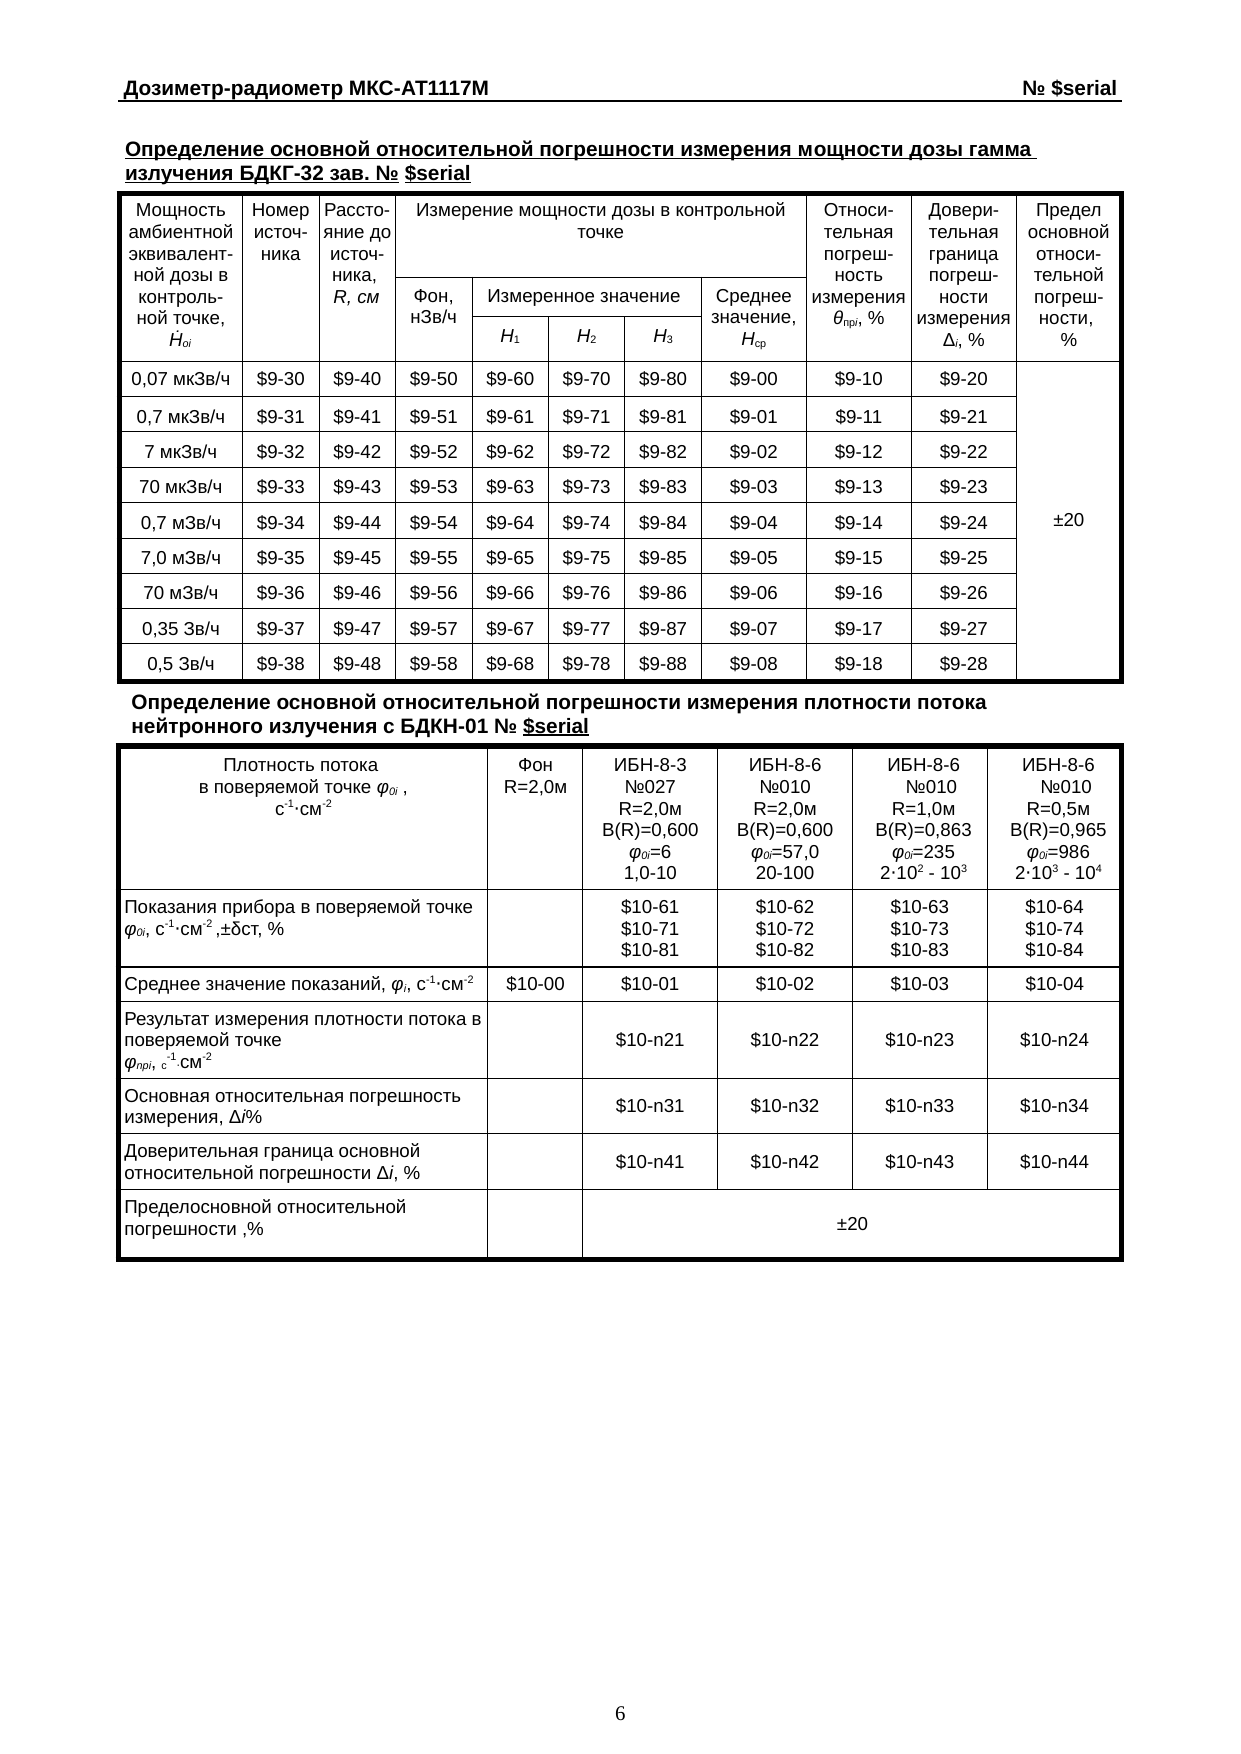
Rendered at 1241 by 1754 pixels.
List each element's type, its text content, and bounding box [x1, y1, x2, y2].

table_cell $9-61 [473, 397, 548, 431]
table_cell $9-20 [912, 362, 1016, 396]
table_cell Плотность потока в поверяемой точке φ0i , с-1⋅см-2 [121, 749, 487, 889]
table_cell 0,5 Зв/ч [122, 644, 242, 679]
table_cell Относи-тельная погреш-ность измерения θпрi, % [807, 196, 911, 361]
table_cell $10-n43 [853, 1134, 987, 1189]
table_cell $9-02 [702, 432, 806, 467]
table_cell Фон R=2,0м [488, 749, 582, 889]
table_cell $9-74 [549, 503, 624, 537]
table_cell $9-75 [549, 539, 624, 573]
table_cell $9-15 [807, 539, 911, 573]
table_cell $10-n24 [988, 1002, 1119, 1078]
table_cell Доверительная граница основной относительной погрешности Δi, % [121, 1134, 487, 1189]
table_cell $9-51 [396, 397, 472, 431]
table_cell $9-46 [320, 574, 395, 608]
table_cell $10-04 [988, 968, 1119, 1001]
table_cell $9-45 [320, 539, 395, 573]
table_cell $9-67 [473, 609, 548, 643]
table_cell $9-35 [243, 539, 319, 573]
table_cell $9-38 [243, 644, 319, 679]
table_cell $9-34 [243, 503, 319, 537]
table_cell $9-27 [912, 609, 1016, 643]
table_cell $9-72 [549, 432, 624, 467]
table_cell $10-n33 [853, 1079, 987, 1133]
table_cell $9-01 [702, 397, 806, 431]
table_cell Довери-тельная граница погреш-ности измерения Δi, % [912, 196, 1016, 361]
table_cell ИБН-8-6 №010 R=0,5м B(R)=0,965 φ0i=986 2⋅103 - 104 [988, 749, 1119, 889]
table_cell $10-n34 [988, 1079, 1119, 1133]
table_cell $9-23 [912, 468, 1016, 502]
table_cell $9-06 [702, 574, 806, 608]
table_cell 7 мкЗв/ч [122, 432, 242, 467]
table_cell $9-25 [912, 539, 1016, 573]
table_cell $9-28 [912, 644, 1016, 679]
table_cell $9-77 [549, 609, 624, 643]
table_cell $9-48 [320, 644, 395, 679]
table_cell $9-81 [625, 397, 701, 431]
table_cell 7,0 мЗв/ч [122, 539, 242, 573]
table_cell $9-71 [549, 397, 624, 431]
table_cell Результат измерения плотности потока в поверяемой точке φnpi, с-1⋅см-2 [121, 1002, 487, 1078]
table_cell $9-57 [396, 609, 472, 643]
table_cell $10-n32 [718, 1079, 852, 1133]
table_cell $9-66 [473, 574, 548, 608]
table_cell $9-88 [625, 644, 701, 679]
table_cell $9-26 [912, 574, 1016, 608]
table_cell $9-42 [320, 432, 395, 467]
table_cell $9-11 [807, 397, 911, 431]
table_cell H1 [473, 317, 548, 361]
table_cell Среднее значение, Hср [702, 278, 806, 361]
table_cell $9-30 [243, 362, 319, 396]
table_cell 0,7 мЗв/ч [122, 503, 242, 537]
table_cell $9-33 [243, 468, 319, 502]
table_cell $9-62 [473, 432, 548, 467]
table_cell $9-04 [702, 503, 806, 537]
table_cell $10-63 $10-73 $10-83 [853, 890, 987, 966]
table_cell $9-47 [320, 609, 395, 643]
table_cell $9-87 [625, 609, 701, 643]
table_cell 0,35 Зв/ч [122, 609, 242, 643]
table_cell $10-n21 [583, 1002, 717, 1078]
table_cell Пределосновной относительной погрешности ,% [121, 1190, 487, 1257]
table_cell [488, 1002, 582, 1078]
table_cell Измерение мощности дозы в контрольной точке [396, 196, 806, 277]
table_cell [488, 1134, 582, 1189]
table_cell $9-40 [320, 362, 395, 396]
table_cell $10-64 $10-74 $10-84 [988, 890, 1119, 966]
table_cell $9-07 [702, 609, 806, 643]
table_cell $9-00 [702, 362, 806, 396]
table_header Определение основной относительной погрешности измерения мощности дозы гамма излучения БДКГ-32 зав. № $serial [119, 132, 1121, 191]
table_cell Основная относительная погрешность измерения, Δi% [121, 1079, 487, 1133]
table_cell Среднее значение показаний, φi, с-1⋅см-2 [121, 968, 487, 1001]
table_cell H3 [625, 317, 701, 361]
table_header Определение основной относительной погрешности измерения плотности потока нейтронного излучения с БДКН-01 № $serial [118, 684, 1122, 743]
table_cell $10-n44 [988, 1134, 1119, 1189]
table_cell $9-18 [807, 644, 911, 679]
table_cell $9-83 [625, 468, 701, 502]
table_cell $9-80 [625, 362, 701, 396]
table_cell $10-n42 [718, 1134, 852, 1189]
table_cell $9-86 [625, 574, 701, 608]
table_cell ИБН-8-3 №027 R=2,0м B(R)=0,600 φ0i=6 1,0-10 [583, 749, 717, 889]
table_cell Измеренное значение [473, 278, 701, 316]
table_cell ИБН-8-6 №010 R=1,0м B(R)=0,863 φ0i=235 2⋅102 - 103 [853, 749, 987, 889]
table_cell $10-01 [583, 968, 717, 1001]
table_cell 0,07 мкЗв/ч [122, 362, 242, 396]
table_cell $9-21 [912, 397, 1016, 431]
table_cell $9-13 [807, 468, 911, 502]
table_cell $9-17 [807, 609, 911, 643]
table_cell $9-08 [702, 644, 806, 679]
table_cell Рассто-яние до источ-ника, R, см [320, 196, 395, 361]
table_cell $9-41 [320, 397, 395, 431]
table_cell $9-12 [807, 432, 911, 467]
table_cell $9-58 [396, 644, 472, 679]
table_cell H2 [549, 317, 624, 361]
table_cell $9-24 [912, 503, 1016, 537]
table_cell $9-32 [243, 432, 319, 467]
table_cell $9-56 [396, 574, 472, 608]
table_cell $10-00 [488, 968, 582, 1001]
table_cell Фон, нЗв/ч [396, 278, 472, 361]
table_cell $9-37 [243, 609, 319, 643]
table_cell $9-50 [396, 362, 472, 396]
table_cell [488, 1190, 582, 1257]
table_cell ИБН-8-6 №010 R=2,0м B(R)=0,600 φ0i=57,0 20-100 [718, 749, 852, 889]
table_cell $9-36 [243, 574, 319, 608]
table_cell [488, 890, 582, 966]
table_cell $10-n22 [718, 1002, 852, 1078]
table_cell $9-55 [396, 539, 472, 573]
table_cell 0,7 мкЗв/ч [122, 397, 242, 431]
table_cell 70 мкЗв/ч [122, 468, 242, 502]
table_cell [488, 1079, 582, 1133]
table_cell $9-52 [396, 432, 472, 467]
table_cell $9-84 [625, 503, 701, 537]
table_cell $9-65 [473, 539, 548, 573]
table_cell Номер источ-ника [243, 196, 319, 361]
table_cell $9-78 [549, 644, 624, 679]
table_cell $9-03 [702, 468, 806, 502]
table_cell ±20 [1017, 362, 1119, 679]
table_cell Мощность амбиентной эквивалент-ной дозы в контроль- ной точке, Ḣoi [122, 196, 242, 361]
table_cell $9-14 [807, 503, 911, 537]
table_cell $9-54 [396, 503, 472, 537]
table_cell $9-43 [320, 468, 395, 502]
table_cell $9-68 [473, 644, 548, 679]
table_cell $9-44 [320, 503, 395, 537]
table_cell $9-82 [625, 432, 701, 467]
table_cell $9-10 [807, 362, 911, 396]
table_cell $9-76 [549, 574, 624, 608]
table_cell $9-85 [625, 539, 701, 573]
table_cell $10-n41 [583, 1134, 717, 1189]
table_cell $9-16 [807, 574, 911, 608]
table_cell Показания прибора в поверяемой точке φ0i, с-1⋅см-2 ,±δст, % [121, 890, 487, 966]
table_cell $9-31 [243, 397, 319, 431]
table_cell $10-n31 [583, 1079, 717, 1133]
table_cell $10-62 $10-72 $10-82 [718, 890, 852, 966]
table_cell $9-22 [912, 432, 1016, 467]
table_cell $9-60 [473, 362, 548, 396]
table_cell 70 мЗв/ч [122, 574, 242, 608]
table_cell $9-53 [396, 468, 472, 502]
table_cell $10-n23 [853, 1002, 987, 1078]
table_cell $9-64 [473, 503, 548, 537]
table_cell $10-03 [853, 968, 987, 1001]
table_cell $10-02 [718, 968, 852, 1001]
table_cell $10-61 $10-71 $10-81 [583, 890, 717, 966]
table_cell Предел основной относи-тельной погреш-ности, % [1017, 196, 1119, 361]
table_cell $9-63 [473, 468, 548, 502]
table_cell $9-70 [549, 362, 624, 396]
table_cell $9-73 [549, 468, 624, 502]
table_cell $9-05 [702, 539, 806, 573]
table_cell ±20 [583, 1190, 1119, 1257]
